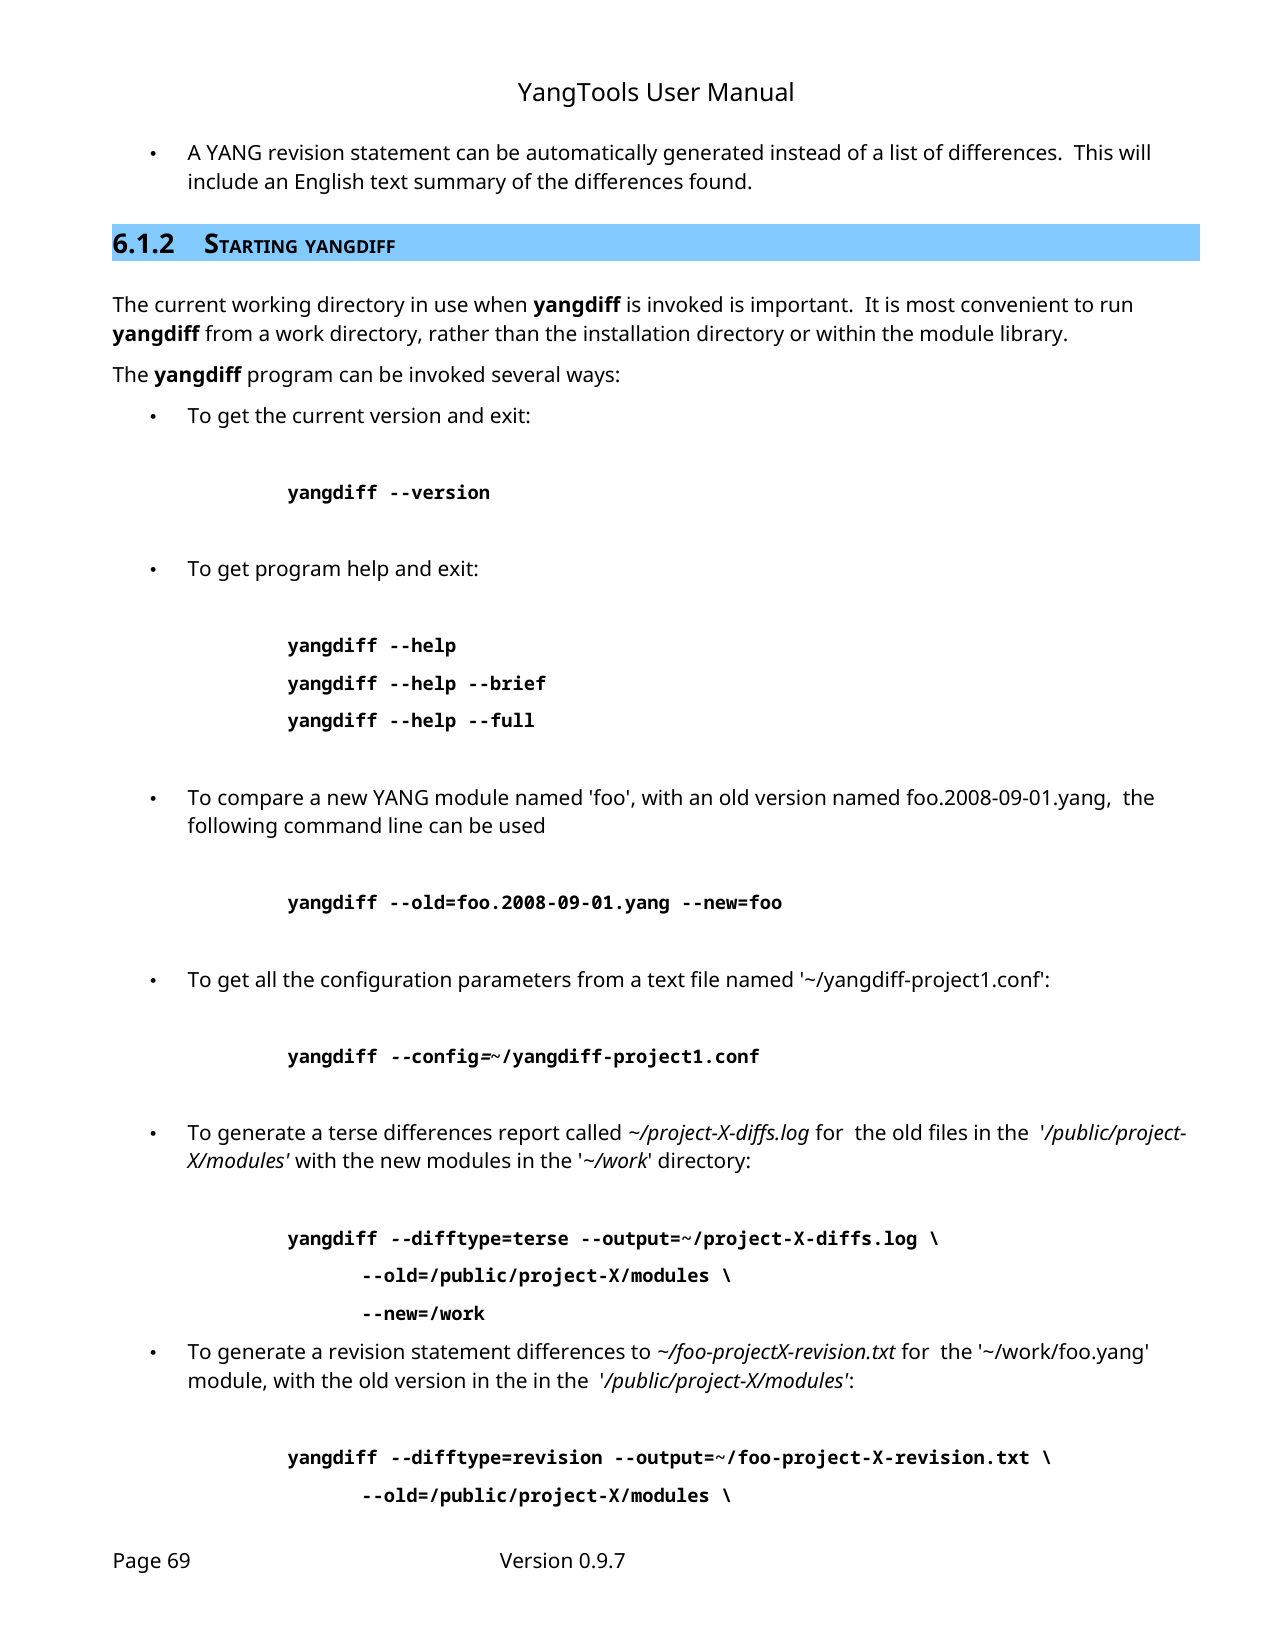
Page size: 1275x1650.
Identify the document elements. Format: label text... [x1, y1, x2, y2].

subtitle Starting yangdiff [112, 224, 1200, 261]
text --old=/public/project-X/modules \ [139, 1262, 1200, 1288]
text yangdiff --version [139, 479, 1200, 505]
list To generate a revision statement differences to ~/foo-projectX-revision.txt for the '~/work/foo.yang' module, with the old version in the in the '/public/project-X/modules': [150, 1337, 1200, 1394]
list To get program help and exit: [150, 554, 1200, 583]
text yangdiff --help [139, 633, 1200, 658]
text yangdiff --difftype=revision --output=~/foo-project-X-revision.txt \ [139, 1444, 1200, 1470]
text yangdiff --difftype=terse --output=~/project-X-diffs.log \ [139, 1225, 1200, 1251]
list To get the current version and exit: [150, 401, 1200, 429]
text yangdiff --old=foo.2008-09-01.yang --new=foo [139, 890, 1200, 915]
text yangdiff --help --full [139, 708, 1200, 733]
list To compare a new YANG module named 'foo', with an old version named foo.2008-09-01.yang, the following command line can be used [150, 783, 1200, 840]
text The yangdiff program can be invoked several ways: [112, 360, 1200, 388]
list A YANG revision statement can be automatically generated instead of a list of differences. This will include an English text summary of the differences found. [150, 138, 1200, 195]
list To generate a terse differences report called ~/project-X-diffs.log for the old files in the '/public/project-X/modules' with the new modules in the '~/work' directory: [150, 1118, 1200, 1175]
text The current working directory in use when yangdiff is invoked is important. It is most convenient to run yangdiff from a work directory, rather than the installation directory or within the module library. [112, 291, 1200, 347]
text --old=/public/project-X/modules \ [139, 1482, 1200, 1507]
text yangdiff --help --brief [139, 670, 1200, 696]
text yangdiff --config=~/yangdiff-project1.conf [139, 1043, 1200, 1069]
text --new=/work [139, 1300, 1200, 1326]
list To get all the configuration parameters from a text file named '~/yangdiff-project1.conf': [150, 965, 1200, 993]
